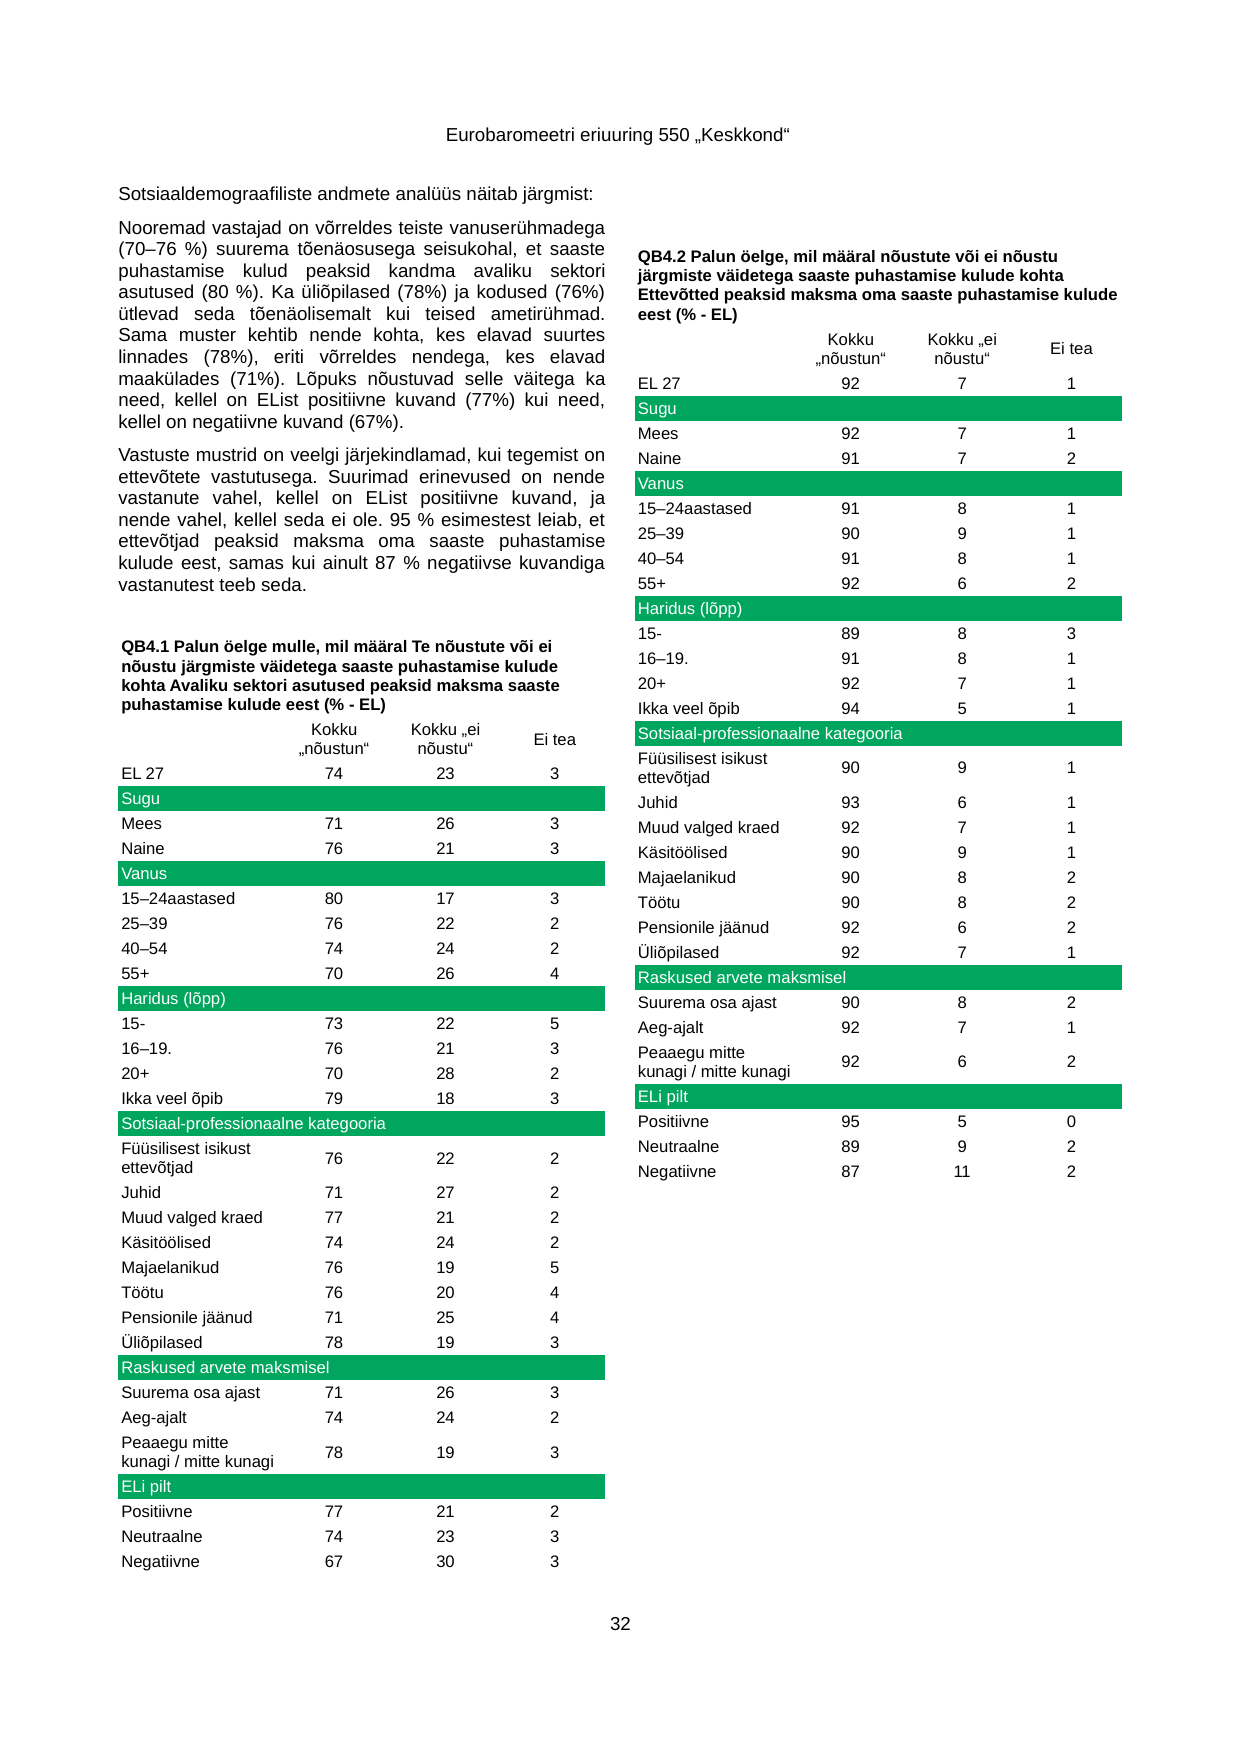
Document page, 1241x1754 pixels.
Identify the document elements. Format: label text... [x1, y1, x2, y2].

table_cell 87 [798, 1159, 903, 1184]
table_cell Vanus [118, 861, 605, 886]
table_cell 1 [1020, 521, 1122, 546]
table_cell 1 [1020, 421, 1122, 446]
table_cell 9 [904, 840, 1020, 865]
table_cell 70 [281, 1061, 387, 1086]
table_cell 2 [1020, 890, 1122, 915]
table_cell 19 [387, 1330, 504, 1355]
table_cell Füüsilisest isikust ettevõtjad [118, 1136, 281, 1180]
table_cell Sugu [635, 396, 1122, 421]
table_cell 77 [281, 1205, 387, 1230]
table_cell 3 [504, 1380, 605, 1405]
table_cell 6 [904, 915, 1020, 940]
table_cell 1 [1020, 546, 1122, 571]
table_cell 8 [904, 646, 1020, 671]
table_cell Haridus (lõpp) [118, 986, 605, 1011]
table_cell 2 [504, 1061, 605, 1086]
table_cell 26 [387, 811, 504, 836]
table_cell Raskused arvete maksmisel [118, 1355, 605, 1380]
table_cell 93 [798, 790, 903, 815]
table_cell Raskused arvete maksmisel [635, 965, 1122, 990]
table_cell 2 [1020, 571, 1122, 596]
table_cell 76 [281, 1136, 387, 1180]
table_cell 3 [504, 811, 605, 836]
table_cell 24 [387, 1405, 504, 1430]
table_cell 92 [798, 671, 903, 696]
table_cell 71 [281, 1180, 387, 1205]
table_cell 74 [281, 761, 387, 786]
table_cell Pensionile jäänud [635, 915, 797, 940]
table_cell Vanus [635, 471, 1122, 496]
table_cell 8 [904, 496, 1020, 521]
table_cell EL 27 [635, 371, 797, 396]
table_cell 15- [118, 1011, 281, 1036]
table_cell 22 [387, 911, 504, 936]
table_cell 7 [904, 940, 1020, 965]
table_cell 2 [1020, 446, 1122, 471]
table_cell 23 [387, 761, 504, 786]
table_cell Suurema osa ajast [118, 1380, 281, 1405]
table_cell 11 [904, 1159, 1020, 1184]
table_cell 74 [281, 1405, 387, 1430]
table_cell Käsitöölised [118, 1230, 281, 1255]
table_cell 76 [281, 836, 387, 861]
table_cell Ei tea [1020, 326, 1122, 371]
table_cell 8 [904, 890, 1020, 915]
table_cell 20+ [118, 1061, 281, 1086]
table_cell 55+ [635, 571, 797, 596]
table_cell 40–54 [118, 936, 281, 961]
table_cell 5 [504, 1011, 605, 1036]
table_cell 21 [387, 1036, 504, 1061]
table_cell [635, 326, 797, 371]
table_cell 9 [904, 521, 1020, 546]
table_cell 9 [904, 746, 1020, 790]
table_cell 21 [387, 836, 504, 861]
table_cell 90 [798, 521, 903, 546]
table_cell 2 [504, 1136, 605, 1180]
text Vastuste mustrid on veelgi järjekindlamad, kui tegemist on ettevõtete vastutusega. Suurimad erinevused on nende vastanute vahel, kellel on EList positiivne kuvand, ja nende vahel, kellel seda ei ole. 95 % esimestest leiab, et ettevõtjad peaksid maksma oma saaste puhastamise kulude eest, samas kui ainult 87 % negatiivse kuvandiga vastanutest teeb seda. [118, 444, 605, 595]
table_cell 74 [281, 1230, 387, 1255]
table_cell 92 [798, 1015, 903, 1040]
table_cell 8 [904, 621, 1020, 646]
table_cell Ikka veel õpib [118, 1086, 281, 1111]
table_cell Neutraalne [118, 1524, 281, 1549]
table_cell 15- [635, 621, 797, 646]
table_cell 3 [504, 1086, 605, 1111]
table_cell 21 [387, 1499, 504, 1524]
table_cell 7 [904, 371, 1020, 396]
table_cell 17 [387, 886, 504, 911]
table_cell 2 [504, 1405, 605, 1430]
table_cell 76 [281, 1255, 387, 1280]
table_cell 92 [798, 915, 903, 940]
table_cell 73 [281, 1011, 387, 1036]
table_cell Mees [118, 811, 281, 836]
table_cell Naine [635, 446, 797, 471]
table_cell 92 [798, 815, 903, 840]
table_cell Negatiivne [118, 1549, 281, 1574]
table_cell 1 [1020, 815, 1122, 840]
table_cell 70 [281, 961, 387, 986]
table_cell Haridus (lõpp) [635, 596, 1122, 621]
table_cell 6 [904, 790, 1020, 815]
table_cell 21 [387, 1205, 504, 1230]
table_cell Positiivne [635, 1109, 797, 1134]
table_cell 3 [504, 1330, 605, 1355]
table_cell ELi pilt [118, 1474, 605, 1499]
table_cell 3 [504, 1524, 605, 1549]
table_cell 92 [798, 371, 903, 396]
table_cell 2 [504, 936, 605, 961]
table_cell 5 [904, 696, 1020, 721]
table_cell Kokku „ei nõustu“ [904, 326, 1020, 371]
table_cell 71 [281, 1380, 387, 1405]
table_cell Pensionile jäänud [118, 1305, 281, 1330]
table_cell 71 [281, 1305, 387, 1330]
table_cell 3 [504, 1549, 605, 1574]
table_cell Üliõpilased [118, 1330, 281, 1355]
text Sotsiaaldemograafiliste andmete analüüs näitab järgmist: [118, 183, 605, 204]
table_cell 90 [798, 840, 903, 865]
table_cell 8 [904, 865, 1020, 890]
table_cell 90 [798, 865, 903, 890]
table_cell 2 [1020, 865, 1122, 890]
table_cell Neutraalne [635, 1134, 797, 1159]
table_cell 24 [387, 936, 504, 961]
table_cell 89 [798, 621, 903, 646]
table_cell Mees [635, 421, 797, 446]
table_cell 91 [798, 496, 903, 521]
table_cell 25–39 [118, 911, 281, 936]
table_cell 4 [504, 961, 605, 986]
table_cell 25–39 [635, 521, 797, 546]
table_cell 3 [504, 1036, 605, 1061]
table_cell 1 [1020, 696, 1122, 721]
table_cell 7 [904, 1015, 1020, 1040]
table_cell 78 [281, 1330, 387, 1355]
table_cell 27 [387, 1180, 504, 1205]
table_cell Muud valged kraed [118, 1205, 281, 1230]
table_cell 8 [904, 990, 1020, 1015]
table_cell 3 [1020, 621, 1122, 646]
table_cell 2 [1020, 990, 1122, 1015]
table_cell 1 [1020, 496, 1122, 521]
table_cell 5 [904, 1109, 1020, 1134]
table_header QB4.2 Palun öelge, mil määral nõustute või ei nõustu järgmiste väidetega saaste puhastamise kulude kohta Ettevõtted peaksid maksma oma saaste puhastamise kulude eest (% - EL) [635, 244, 1122, 326]
table_cell Üliõpilased [635, 940, 797, 965]
table_cell 76 [281, 1036, 387, 1061]
table_cell 90 [798, 746, 903, 790]
table_cell Kokku „ei nõustu“ [387, 717, 504, 761]
table_cell 7 [904, 815, 1020, 840]
table_cell 6 [904, 1040, 1020, 1084]
table_cell Positiivne [118, 1499, 281, 1524]
table_cell 2 [504, 1499, 605, 1524]
table_cell 20 [387, 1280, 504, 1305]
table_cell Majaelanikud [118, 1255, 281, 1280]
table_cell [118, 717, 281, 761]
table_cell Negatiivne [635, 1159, 797, 1184]
table_cell EL 27 [118, 761, 281, 786]
table_cell Füüsilisest isikust ettevõtjad [635, 746, 797, 790]
table_cell Suurema osa ajast [635, 990, 797, 1015]
table_cell 16–19. [635, 646, 797, 671]
text Nooremad vastajad on võrreldes teiste vanuserühmadega (70–76 %) suurema tõenäosusega seisukohal, et saaste puhastamise kulud peaksid kandma avaliku sektori asutused (80 %). Ka üliõpilased (78%) ja kodused (76%) ütlevad seda tõenäolisemalt kui teised ametirühmad. Sama muster kehtib nende kohta, kes elavad suurtes linnades (78%), eriti võrreldes nendega, kes elavad maakülades (71%). Lõpuks nõustuvad selle väitega ka need, kellel on EList positiivne kuvand (77%) kui need, kellel on negatiivne kuvand (67%). [118, 216, 605, 432]
table_cell 2 [504, 1205, 605, 1230]
table_cell 5 [504, 1255, 605, 1280]
table_cell 1 [1020, 1015, 1122, 1040]
table_cell 71 [281, 811, 387, 836]
table_cell 2 [1020, 915, 1122, 940]
table_cell ELi pilt [635, 1084, 1122, 1109]
table_cell 3 [504, 886, 605, 911]
table_cell Sotsiaal-professionaalne kategooria [118, 1111, 605, 1136]
table_cell 19 [387, 1430, 504, 1474]
table_cell Aeg-ajalt [118, 1405, 281, 1430]
table_cell 78 [281, 1430, 387, 1474]
table_header QB4.1 Palun öelge mulle, mil määral Te nõustute või ei nõustu järgmiste väidetega saaste puhastamise kulude kohta Avaliku sektori asutused peaksid maksma saaste puhastamise kulude eest (% - EL) [118, 634, 605, 717]
table_cell 26 [387, 1380, 504, 1405]
table_cell 6 [904, 571, 1020, 596]
table_cell 67 [281, 1549, 387, 1574]
table_cell 94 [798, 696, 903, 721]
table_cell Peaaegu mitte kunagi / mitte kunagi [118, 1430, 281, 1474]
table_cell 1 [1020, 671, 1122, 696]
table_cell 90 [798, 990, 903, 1015]
table_cell 92 [798, 421, 903, 446]
table_cell 7 [904, 671, 1020, 696]
table_cell 3 [504, 836, 605, 861]
table_cell 2 [1020, 1040, 1122, 1084]
table_cell 26 [387, 961, 504, 986]
table_cell 92 [798, 940, 903, 965]
table_cell 22 [387, 1011, 504, 1036]
table_cell 24 [387, 1230, 504, 1255]
table_cell 16–19. [118, 1036, 281, 1061]
table_cell 76 [281, 911, 387, 936]
table_cell 15–24aastased [635, 496, 797, 521]
table_cell 1 [1020, 940, 1122, 965]
table_cell Majaelanikud [635, 865, 797, 890]
table_cell 3 [504, 1430, 605, 1474]
table_cell 0 [1020, 1109, 1122, 1134]
table_cell Ikka veel õpib [635, 696, 797, 721]
table_cell 40–54 [635, 546, 797, 571]
table_cell Juhid [118, 1180, 281, 1205]
table_cell Sotsiaal-professionaalne kategooria [635, 721, 1122, 746]
table_cell 74 [281, 1524, 387, 1549]
table_cell 2 [1020, 1134, 1122, 1159]
table_cell Töötu [118, 1280, 281, 1305]
table_cell Töötu [635, 890, 797, 915]
table_cell 3 [504, 761, 605, 786]
table_cell Ei tea [504, 717, 605, 761]
table_cell 9 [904, 1134, 1020, 1159]
table_cell 95 [798, 1109, 903, 1134]
table_cell 22 [387, 1136, 504, 1180]
table_cell 89 [798, 1134, 903, 1159]
table_cell 92 [798, 1040, 903, 1084]
table_cell 79 [281, 1086, 387, 1111]
table_cell 55+ [118, 961, 281, 986]
table_cell 20+ [635, 671, 797, 696]
table_cell 1 [1020, 840, 1122, 865]
table_cell 25 [387, 1305, 504, 1330]
table_cell 80 [281, 886, 387, 911]
table_cell 18 [387, 1086, 504, 1111]
table_cell 23 [387, 1524, 504, 1549]
table_cell 1 [1020, 371, 1122, 396]
table_cell 7 [904, 421, 1020, 446]
table_cell Kokku „nõustun“ [281, 717, 387, 761]
table_cell 91 [798, 646, 903, 671]
table_cell 7 [904, 446, 1020, 471]
table_cell 4 [504, 1280, 605, 1305]
table_cell 92 [798, 571, 903, 596]
table_cell 8 [904, 546, 1020, 571]
table_cell 15–24aastased [118, 886, 281, 911]
table_cell 2 [1020, 1159, 1122, 1184]
table_cell 90 [798, 890, 903, 915]
table_cell 1 [1020, 746, 1122, 790]
table_cell 77 [281, 1499, 387, 1524]
table_cell Peaaegu mitte kunagi / mitte kunagi [635, 1040, 797, 1084]
table_cell 91 [798, 446, 903, 471]
table_cell 2 [504, 1230, 605, 1255]
table_cell 2 [504, 1180, 605, 1205]
table_cell 19 [387, 1255, 504, 1280]
table_cell Naine [118, 836, 281, 861]
table_cell 74 [281, 936, 387, 961]
table_cell Sugu [118, 786, 605, 811]
table_cell 1 [1020, 646, 1122, 671]
table_cell 2 [504, 911, 605, 936]
table_cell Kokku „nõustun“ [798, 326, 903, 371]
table_cell Muud valged kraed [635, 815, 797, 840]
table_cell Juhid [635, 790, 797, 815]
table_cell 28 [387, 1061, 504, 1086]
table_cell Käsitöölised [635, 840, 797, 865]
table_cell 76 [281, 1280, 387, 1305]
table_cell 4 [504, 1305, 605, 1330]
table_cell Aeg-ajalt [635, 1015, 797, 1040]
table_cell 91 [798, 546, 903, 571]
table_cell 1 [1020, 790, 1122, 815]
table_cell 30 [387, 1549, 504, 1574]
